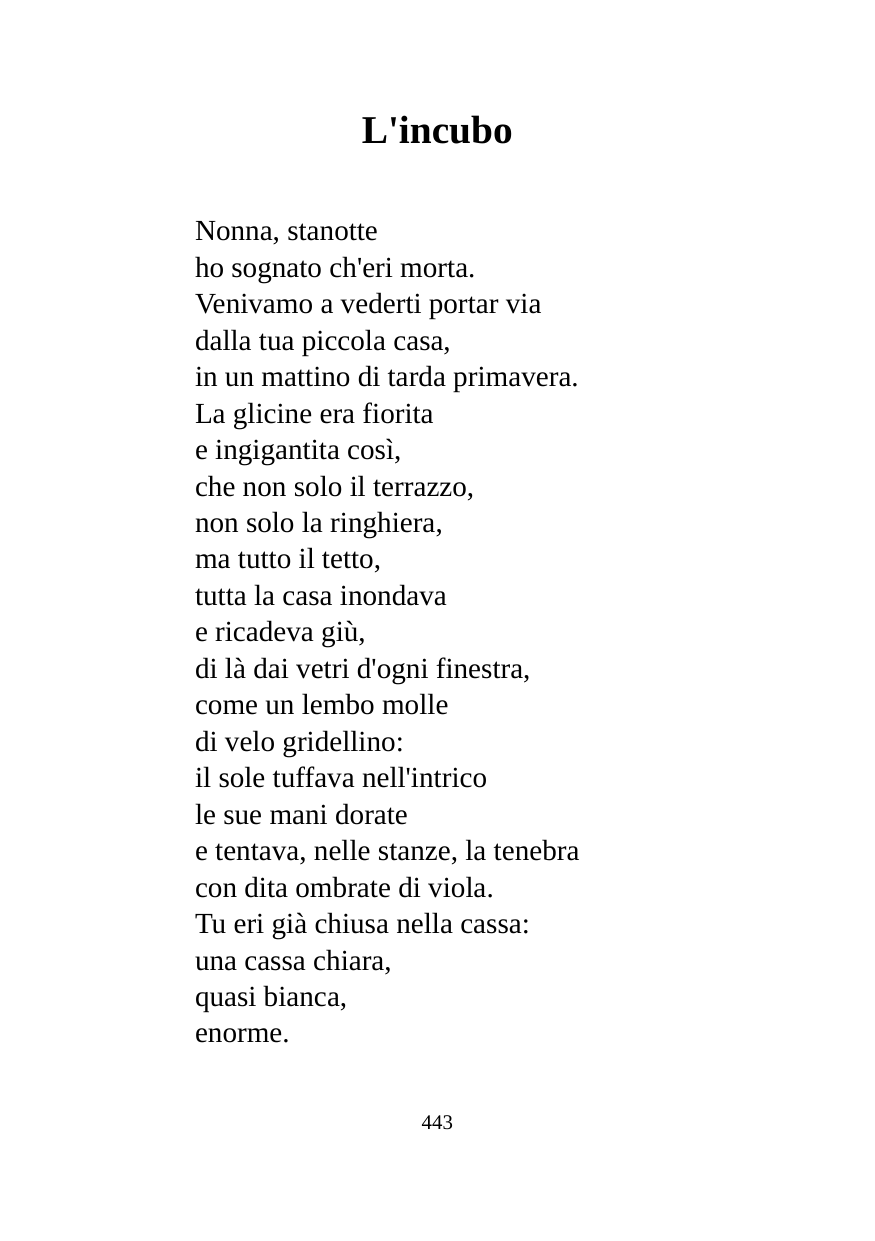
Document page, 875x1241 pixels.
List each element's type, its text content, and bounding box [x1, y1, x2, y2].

text di velo gridellino: [195, 724, 768, 757]
text enorme. [195, 1016, 768, 1049]
text dalla tua piccola casa, [195, 323, 768, 356]
text il sole tuffava nell'intrico [195, 760, 768, 794]
subtitle L'incubo [106, 106, 768, 152]
text in un mattino di tarda primavera. [195, 359, 768, 393]
text una cassa chiara, [195, 943, 768, 976]
text Nonna, stanotte [195, 213, 768, 247]
text e tentava, nelle stanze, la tenebra [195, 833, 768, 867]
text le sue mani dorate [195, 797, 768, 830]
text ma tutto il tetto, [195, 542, 768, 575]
text quasi bianca, [195, 979, 768, 1013]
text non solo la ringhiera, [195, 505, 768, 539]
text e ingigantita così, [195, 432, 768, 466]
text Venivamo a vederti portar via [195, 286, 768, 320]
text e ricadeva giù, [195, 614, 768, 648]
text di là dai vetri d'ogni finestra, [195, 651, 768, 684]
text La glicine era fiorita [195, 396, 768, 429]
text con dita ombrate di viola. [195, 870, 768, 903]
text ho sognato ch'eri morta. [195, 250, 768, 283]
text che non solo il terrazzo, [195, 469, 768, 502]
text Tu eri già chiusa nella cassa: [195, 906, 768, 940]
text come un lembo molle [195, 687, 768, 721]
text tutta la casa inondava [195, 578, 768, 612]
